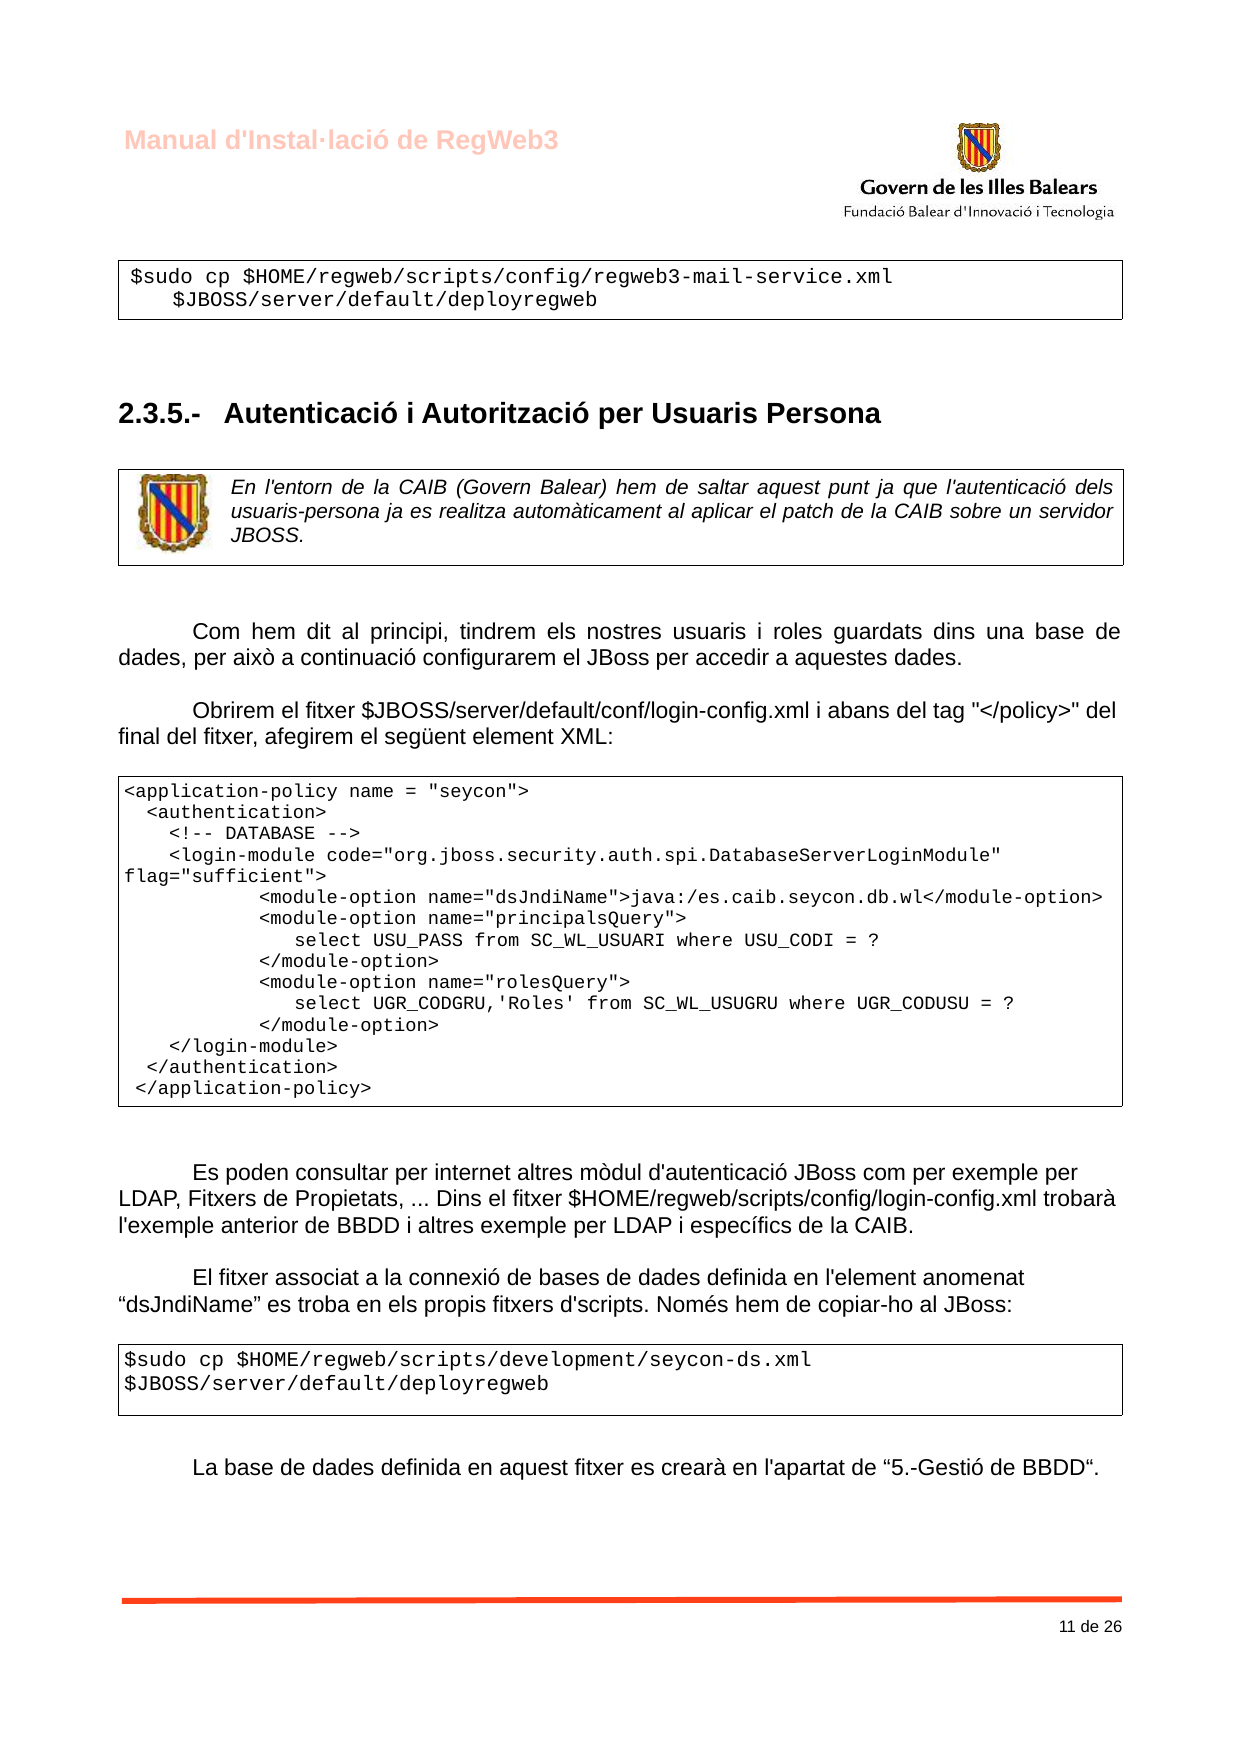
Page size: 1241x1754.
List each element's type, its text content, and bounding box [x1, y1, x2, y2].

text El fitxer associat a la connexió de bases de dades definida en l'element anomenat “dsJndiName” es troba en els propis fitxers d'scripts. Només hem de copiar-ho al JBoss: [118, 1264, 1122, 1317]
table_header En l'entorn de la CAIB (Govern Balear) hem de saltar aquest punt ja que l'autenticació dels usuaris-persona ja es realitza automàticament al aplicar el patch de la CAIB sobre un servidor JBOSS. [225, 470, 1123, 565]
text Es poden consultar per internet altres mòdul d'autenticació JBoss com per exemple per LDAP, Fitxers de Propietats, ... Dins el fitxer $HOME/regweb/scripts/config/login-config.xml trobarà l'exemple anterior de BBDD i altres exemple per LDAP i específics de la CAIB. [118, 1159, 1122, 1238]
table_header [119, 470, 225, 565]
subtitle Autenticació i Autorització per Usuaris Persona [118, 397, 1122, 430]
text Com hem dit al principi, tindrem els nostres usuaris i roles guardats dins una base de dades, per això a continuació configurarem el JBoss per accedir a aquestes dades. [118, 618, 1122, 670]
picture [134, 474, 214, 554]
picture [840, 123, 1117, 220]
table_header <application-policy name = "seycon"> <authentication> <!-- DATABASE --> <login-module code="org.jboss.security.auth.spi.DatabaseServerLoginModule" flag="sufficient"> <module-option name="dsJndiName">java:/es.caib.seycon.db.wl</module-option> <module-option name="principalsQuery"> select USU_PASS from SC_WL_USUARI where USU_CODI = ? </module-option> <module-option name="rolesQuery"> select UGR_CODGRU,'Roles' from SC_WL_USUGRU where UGR_CODUSU = ? </module-option> </login-module> </authentication> </application-policy> [119, 777, 1122, 1106]
text Obrirem el fitxer $JBOSS/server/default/conf/login-config.xml i abans del tag "</policy>" del final del fitxer, afegirem el següent element XML: [118, 697, 1122, 749]
text La base de dades definida en aquest fitxer es crearà en l'apartat de “5.-Gestió de BBDD“. [118, 1454, 1122, 1480]
table_header $sudo cp $HOME/regweb/scripts/config/regweb3-mail-service.xml $JBOSS/server/default/deployregweb [119, 261, 1122, 319]
table_header $sudo cp $HOME/regweb/scripts/development/seycon-ds.xml $JBOSS/server/default/deployregweb [119, 1345, 1122, 1415]
